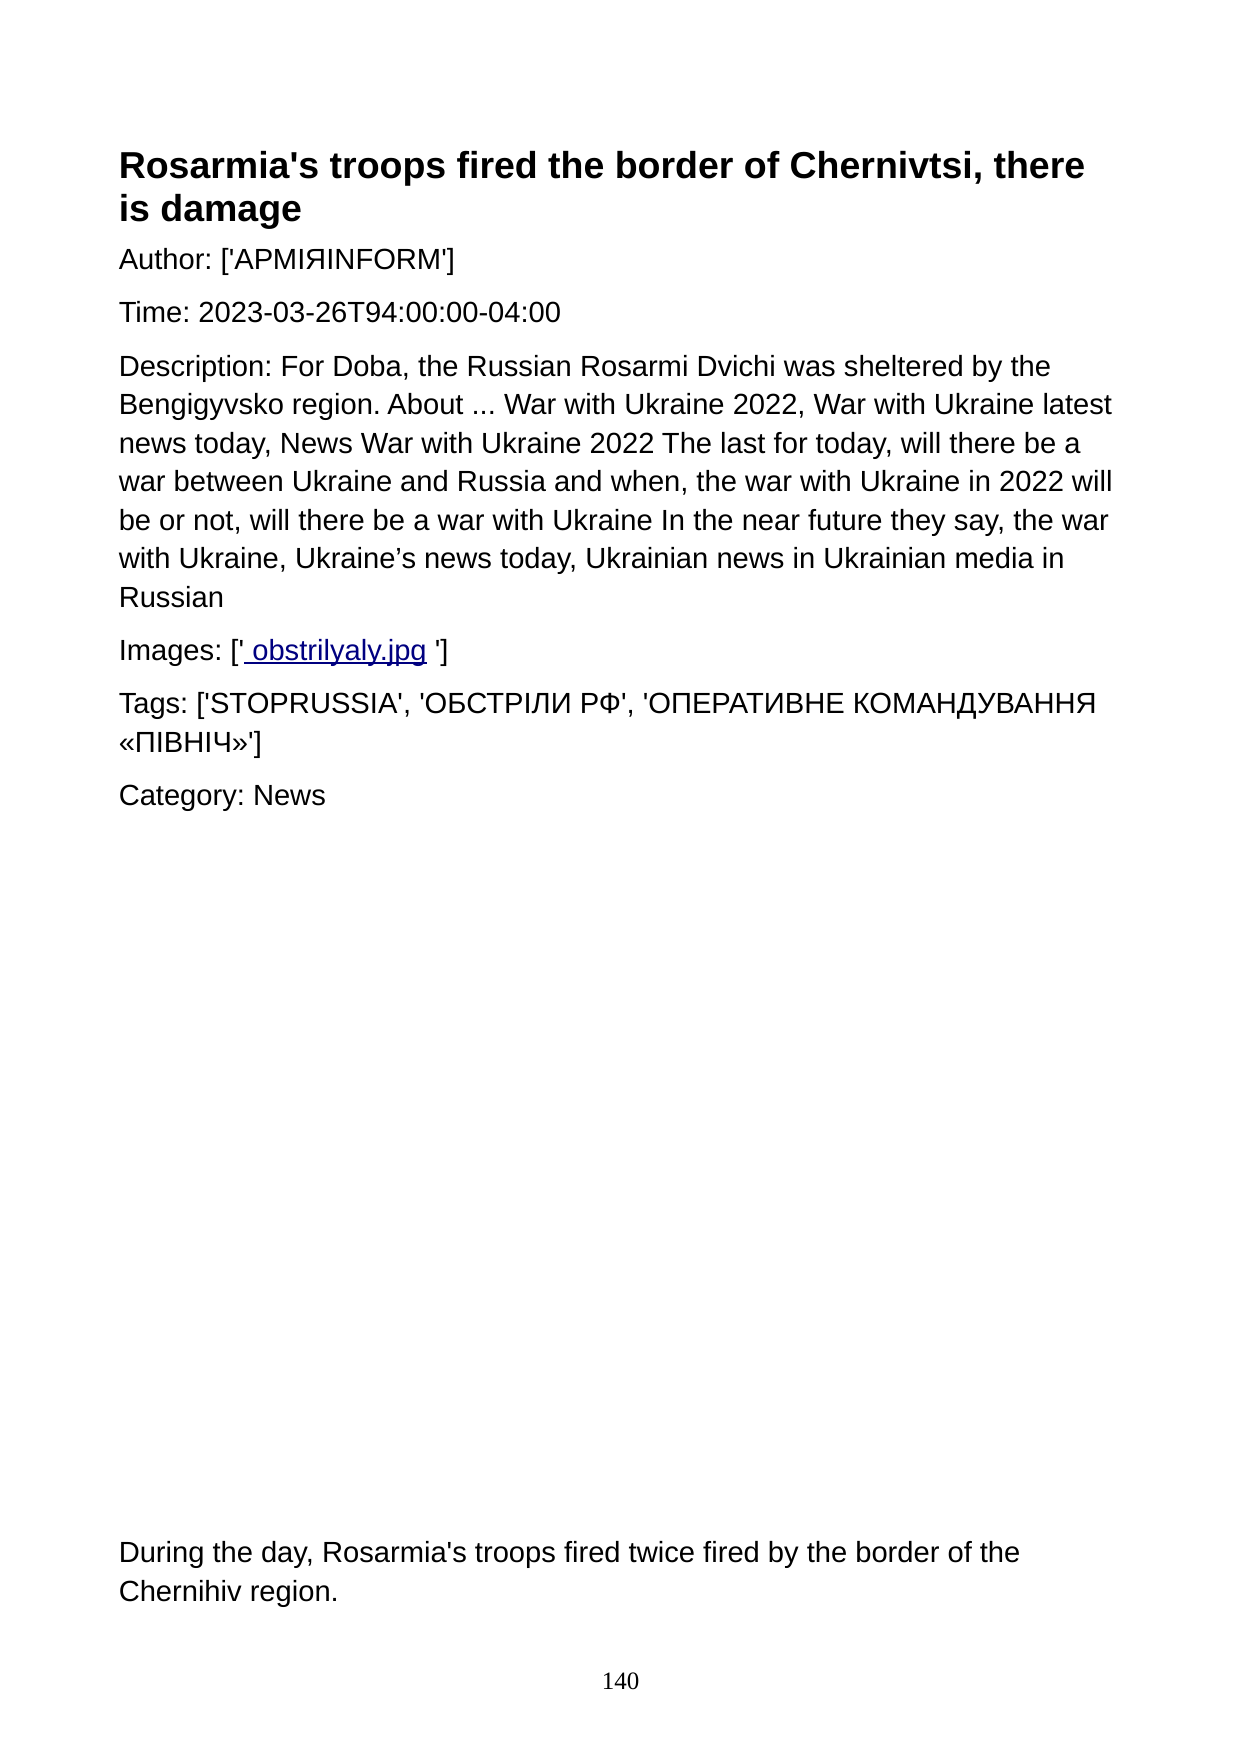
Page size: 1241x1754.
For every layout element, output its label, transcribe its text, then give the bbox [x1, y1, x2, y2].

text Images: [' obstrilyaly.jpg '] [118, 633, 1122, 666]
text Tags: ['STOPRUSSIA', 'ОБСТРІЛИ РФ', 'ОПЕРАТИВНЕ КОМАНДУВАННЯ «ПІВНІЧ»'] [118, 686, 1122, 758]
text Category: News [118, 778, 1122, 811]
text Author: ['АРМІЯINFORM'] [118, 242, 1122, 276]
text During the day, Rosarmia's troops fired twice fired by the border of the Chernihiv region. [118, 831, 1122, 1607]
subtitle Rosarmia's troops fired the border of Chernivtsi, there is damage [118, 143, 1122, 230]
text Description: For Doba, the Russian Rosarmi Dvichi was sheltered by the Bengigyvsko region. About ... War with Ukraine 2022, War with Ukraine latest news today, News War with Ukraine 2022 The last for today, will there be a war between Ukraine and Russia and when, the war with Ukraine in 2022 will be or not, will there be a war with Ukraine In the near future they say, the war with Ukraine, Ukraine’s news today, Ukrainian news in Ukrainian media in Russian [118, 348, 1122, 613]
text Time: 2023-03-26T94:00:00-04:00 [118, 295, 1122, 329]
